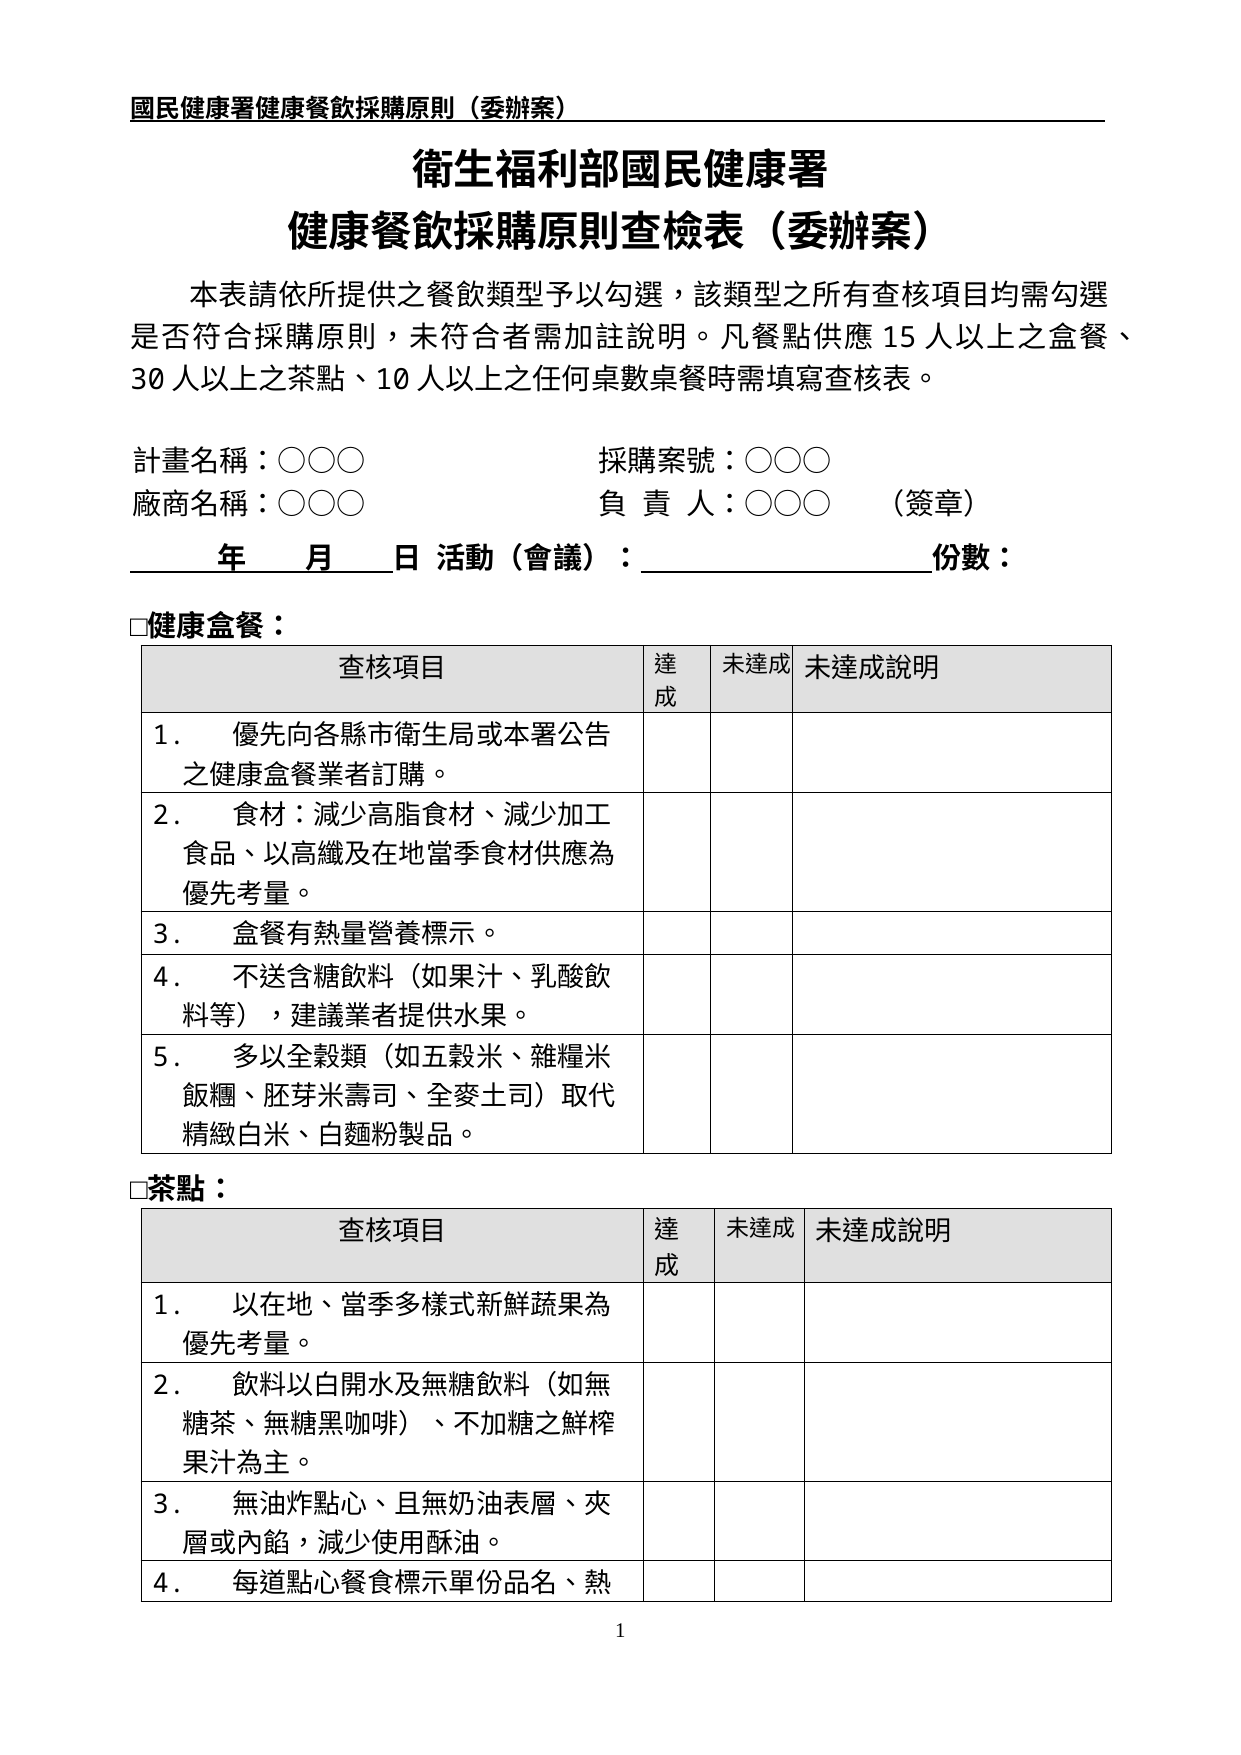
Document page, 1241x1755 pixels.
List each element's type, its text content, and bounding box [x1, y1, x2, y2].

table_cell [644, 713, 710, 792]
table_cell [644, 1482, 714, 1560]
table_header 未達成 [711, 646, 792, 712]
text □茶點： [130, 1166, 1110, 1208]
table_cell [711, 793, 792, 911]
table_cell [644, 955, 710, 1033]
table_cell 盒餐有熱量營養標示。 [142, 912, 643, 954]
table_cell [644, 1561, 714, 1601]
table_header 未達成說明 [805, 1209, 1111, 1282]
text 計畫名稱：○○○ 採購案號：○○○ [132, 438, 1110, 480]
table_cell [644, 912, 710, 954]
table_cell [805, 1283, 1111, 1362]
table_cell [644, 1283, 714, 1362]
table_cell 優先向各縣市衛生局或本署公告之健康盒餐業者訂購。 [142, 713, 643, 792]
table_cell [793, 713, 1111, 792]
table_cell [644, 1035, 710, 1152]
table_cell 每道點心餐食標示單份品名、熱 [142, 1561, 643, 1601]
text 衛生福利部國民健康署 [130, 136, 1110, 196]
table_cell [711, 1035, 792, 1152]
table_header 達成 [644, 1209, 714, 1282]
table_cell [805, 1363, 1111, 1481]
table_cell [711, 955, 792, 1033]
table_cell [793, 793, 1111, 911]
table_cell 食材：減少高脂食材、減少加工食品、以高纖及在地當季食材供應為優先考量。 [142, 793, 643, 911]
table_cell [793, 1035, 1111, 1152]
table_cell [805, 1482, 1111, 1560]
table_header 未達成 [715, 1209, 804, 1282]
table_cell [711, 912, 792, 954]
text □健康盒餐： [130, 602, 1110, 645]
table_cell 無油炸點心、且無奶油表層、夾層或內餡，減少使用酥油。 [142, 1482, 643, 1560]
table_header 查核項目 [142, 646, 643, 712]
table_header 未達成說明 [793, 646, 1111, 712]
text 年 月 日 活動（會議）： 份數： [130, 535, 1110, 577]
table_cell [793, 912, 1111, 954]
table_cell 以在地、當季多樣式新鮮蔬果為優先考量。 [142, 1283, 643, 1362]
table_cell [644, 1363, 714, 1481]
table_cell [715, 1561, 804, 1601]
table_cell 不送含糖飲料（如果汁、乳酸飲料等），建議業者提供水果。 [142, 955, 643, 1033]
table_cell [715, 1363, 804, 1481]
table_cell [805, 1561, 1111, 1601]
text 健康餐飲採購原則查檢表（委辦案） [130, 196, 1110, 259]
table_cell 飲料以白開水及無糖飲料（如無糖茶、無糖黑咖啡）、不加糖之鮮榨果汁為主。 [142, 1363, 643, 1481]
table_cell 多以全穀類（如五穀米、雜糧米飯糰、胚芽米壽司、全麥土司）取代精緻白米、白麵粉製品。 [142, 1035, 643, 1152]
table_cell [711, 713, 792, 792]
table_header 查核項目 [142, 1209, 643, 1282]
table_cell [644, 793, 710, 911]
table_header 達成 [644, 646, 710, 712]
text 廠商名稱：○○○ 負 責 人：○○○ （簽章） [132, 480, 1110, 522]
table_cell [793, 955, 1111, 1033]
table_cell [715, 1283, 804, 1362]
text 本表請依所提供之餐飲類型予以勾選，該類型之所有查核項目均需勾選是否符合採購原則，未符合者需加註說明。凡餐點供應15人以上之盒餐、30人以上之茶點、10人以上之任何桌數桌餐時需填寫查核表。 [130, 271, 1110, 398]
table_cell [715, 1482, 804, 1560]
